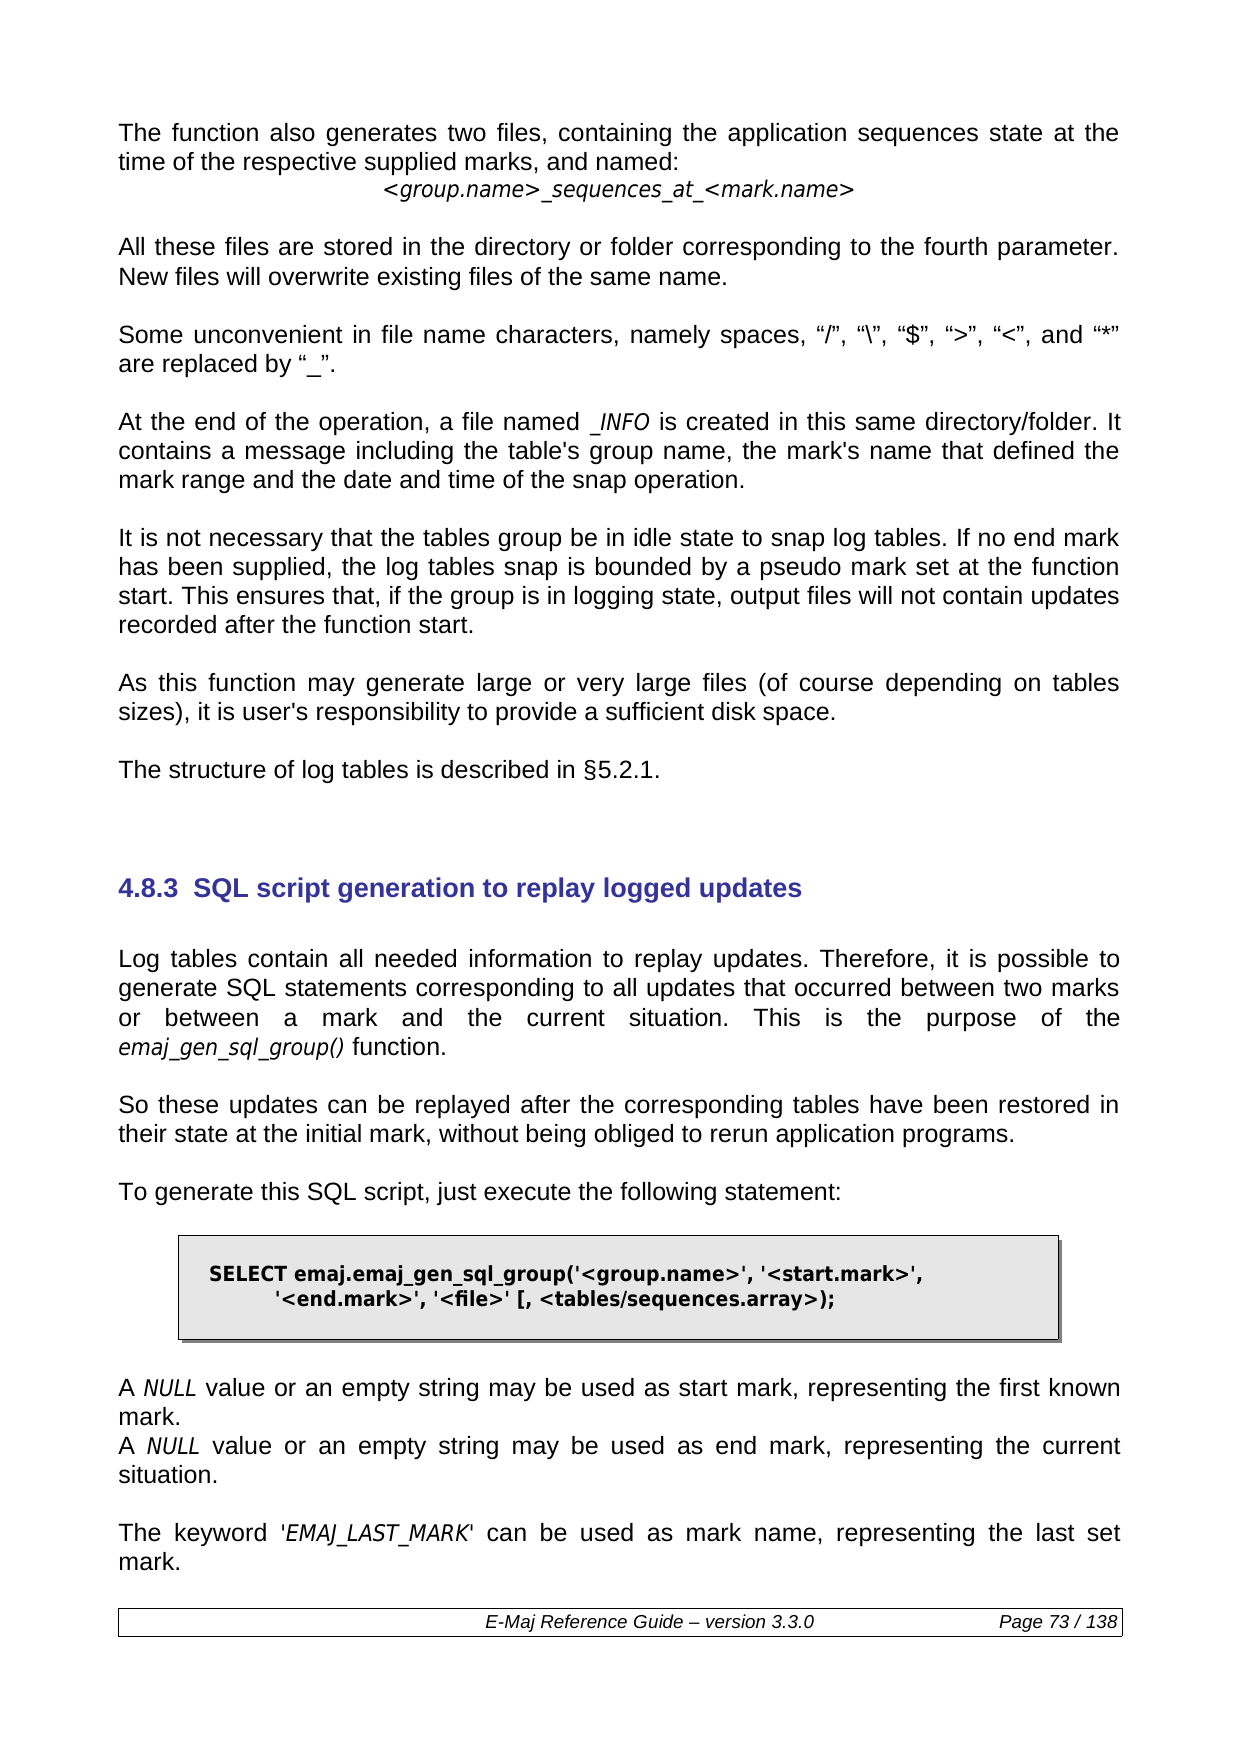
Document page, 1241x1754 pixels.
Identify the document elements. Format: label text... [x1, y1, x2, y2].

text A NULL value or an empty string may be used as end mark, representing the current situation. [118, 1431, 1122, 1489]
text SELECT emaj.emaj_gen_sql_group('<group.name>', '<start.mark>', '<end.mark>', '<file>' [, <tables/sequences.array>); [179, 1259, 1058, 1308]
text It is not necessary that the tables group be in idle state to snap log tables. If no end mark has been supplied, the log tables snap is bounded by a pseudo mark set at the function start. This ensures that, if the group is in logging state, output files will not contain updates recorded after the function start. [118, 523, 1122, 639]
text As this function may generate large or very large files (of course depending on tables sizes), it is user's responsibility to provide a sufficient disk space. [118, 668, 1122, 726]
text A NULL value or an empty string may be used as start mark, representing the first known mark. [118, 1373, 1122, 1431]
text Log tables contain all needed information to replay updates. Therefore, it is possible to generate SQL statements corresponding to all updates that occurred between two marks or between a mark and the current situation. This is the purpose of the emaj_gen_sql_group() function. [118, 944, 1122, 1061]
text The keyword 'EMAJ_LAST_MARK' can be used as mark name, representing the last set mark. [118, 1518, 1122, 1576]
text So these updates can be replayed after the corresponding tables have been restored in their state at the initial mark, without being obliged to rerun application programs. [118, 1089, 1122, 1148]
text The structure of log tables is described in §5.2.1. [118, 755, 1122, 784]
text The function also generates two files, containing the application sequences state at the time of the respective supplied marks, and named: [118, 118, 1122, 176]
text Some unconvenient in file name characters, namely spaces, “/”, “\”, “$”, “>”, “<”, and “*” are replaced by “_”. [118, 319, 1122, 378]
text All these files are stored in the directory or folder corresponding to the fourth parameter. New files will overwrite existing files of the same name. [118, 232, 1122, 290]
subtitle SQL script generation to replay logged updates [118, 872, 1122, 903]
text <group.name>_sequences_at_<mark.name> [118, 176, 1122, 203]
text To generate this SQL script, just execute the following statement: [118, 1177, 1122, 1206]
text At the end of the operation, a file named _INFO is created in this same directory/folder. It contains a message including the table's group name, the mark's name that defined the mark range and the date and time of the snap operation. [118, 407, 1122, 494]
